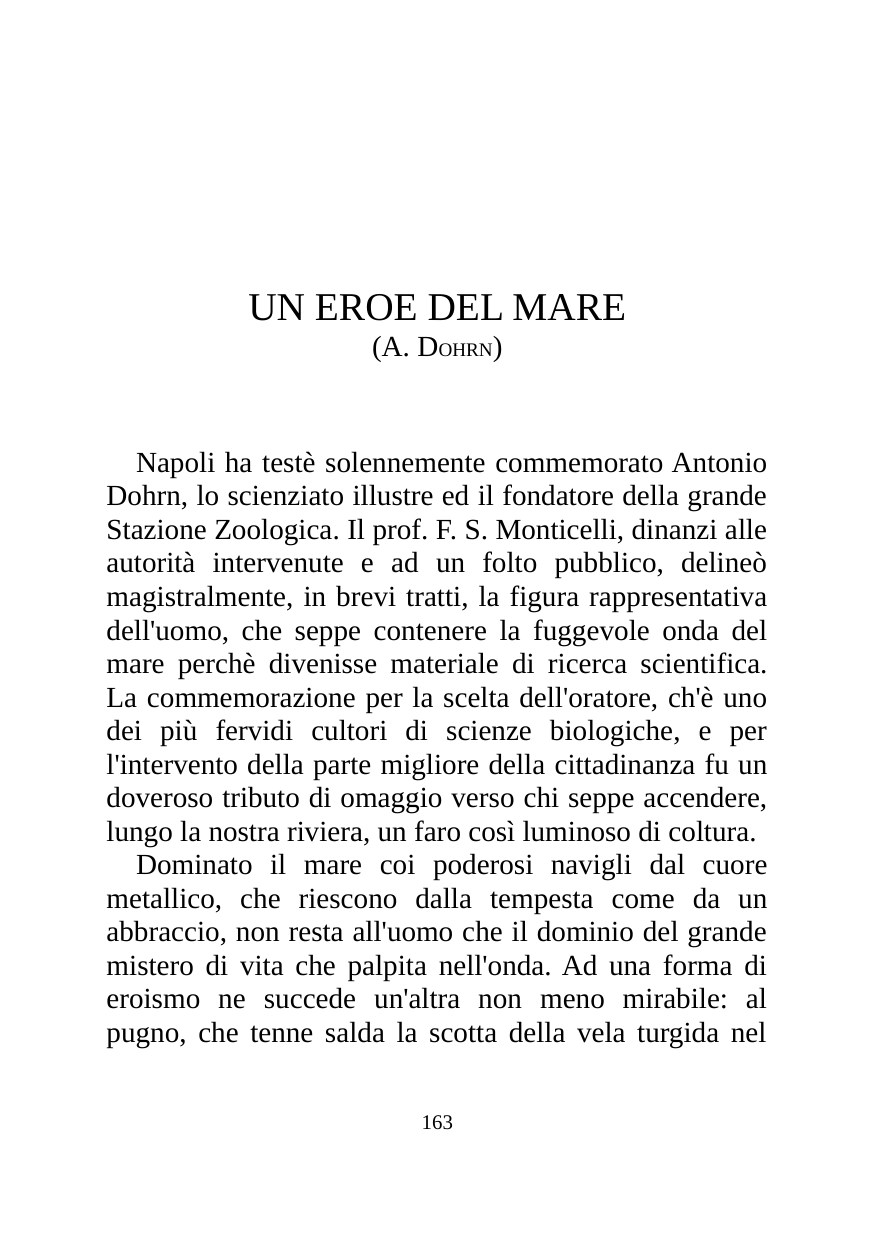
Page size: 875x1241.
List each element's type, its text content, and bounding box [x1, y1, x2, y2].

text Napoli ha testè solennemente commemorato Antonio Dohrn, lo scienziato illustre ed il fondatore della grande Stazione Zoologica. Il prof. F. S. Monticelli, dinanzi alle autorità intervenute e ad un folto pubblico, delineò magistralmente, in brevi tratti, la figura rappresentativa dell'uomo, che seppe contenere la fuggevole onda del mare perchè divenisse materiale di ricerca scientifica. La commemorazione per la scelta dell'oratore, ch'è uno dei più fervidi cultori di scienze biologiche, e per l'intervento della parte migliore della cittadinanza fu un doveroso tributo di omaggio verso chi seppe accendere, lungo la nostra riviera, un faro così luminoso di coltura. [106, 445, 768, 847]
text Dominato il mare coi poderosi navigli dal cuore metallico, che riescono dalla tempesta come da un abbraccio, non resta all'uomo che il dominio del grande mistero di vita che palpita nell'onda. Ad una forma di eroismo ne succede un'altra non meno mirabile: al pugno, che tenne salda la scotta della vela turgida nel [106, 847, 768, 1049]
subtitle UN EROE DEL MARE (A. Dohrn) [106, 283, 768, 362]
